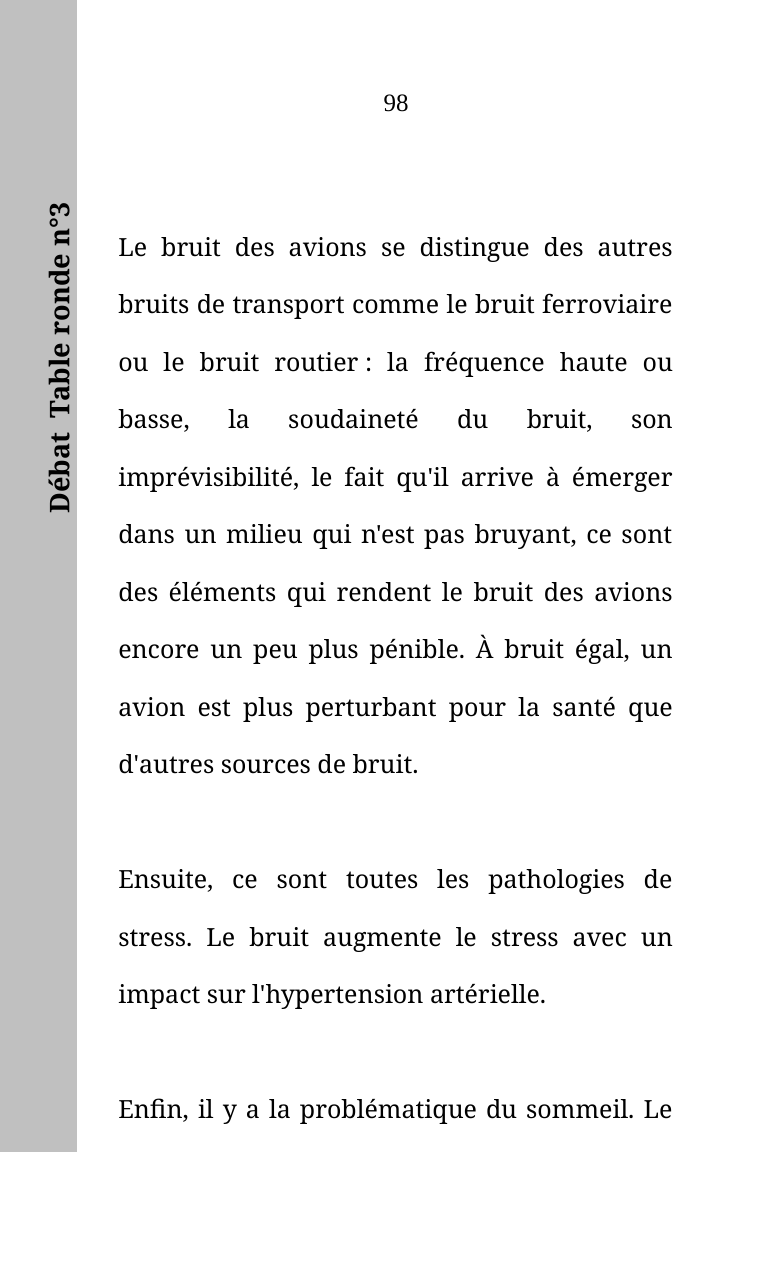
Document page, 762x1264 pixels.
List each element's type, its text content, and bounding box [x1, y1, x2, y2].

text Débat Table ronde n°3 [0, 187, 77, 513]
text Enfin, il y a la problématique du sommeil. Le [118, 1069, 673, 1126]
text Ensuite, ce sont toutes les pathologies de stress. Le bruit augmente le stress avec un impact sur l'hypertension artérielle. [118, 839, 673, 1011]
text Le bruit des avions se distingue des autres bruits de transport comme le bruit ferroviaire ou le bruit routier : la fréquence haute ou basse, la soudaineté du bruit, son imprévisibilité, le fait qu'il arrive à émerger dans un milieu qui n'est pas bruyant, ce sont des éléments qui rendent le bruit des avions encore un peu plus pénible. À bruit égal, un avion est plus perturbant pour la santé que d'autres sources de bruit. [118, 206, 673, 781]
